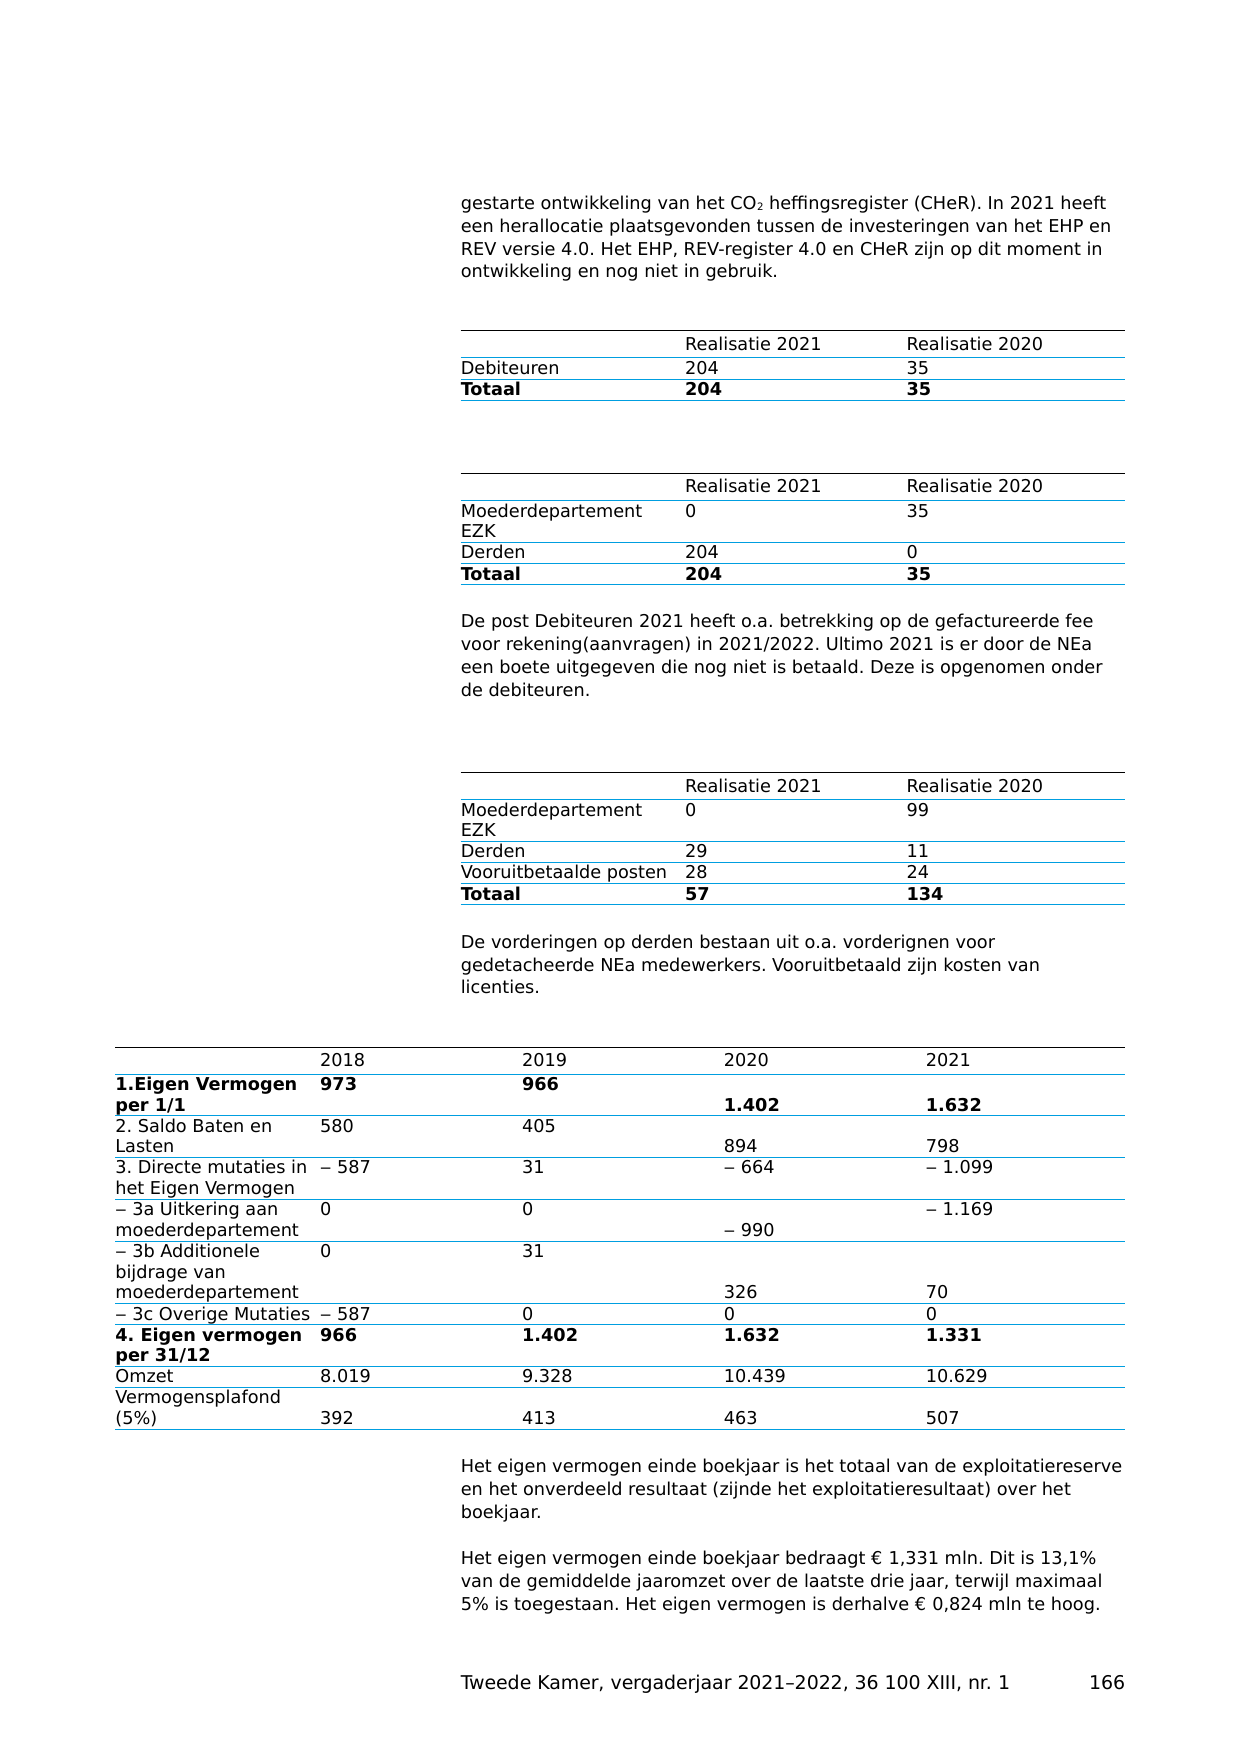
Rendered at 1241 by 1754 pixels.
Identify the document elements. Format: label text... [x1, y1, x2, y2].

table_cell Omzet [115, 1367, 317, 1387]
table_cell ‒ 664 [721, 1158, 923, 1199]
table_cell Vermogensplafond (5%) [115, 1388, 317, 1429]
table_cell 204 [682, 543, 903, 563]
table_cell 1.Eigen Vermogen per 1/1 [115, 1075, 317, 1115]
text Het eigen vermogen einde boekjaar bedraagt € 1,331 mln. Dit is 13,1% van de gemiddelde jaaromzet over de laatste drie jaar, terwijl maximaal 5% is toegestaan. Het eigen vermogen is derhalve € 0,824 mln te hoog. [461, 1546, 1125, 1615]
table_cell Realisatie 2021 [682, 773, 903, 799]
table_cell 0 [923, 1304, 1125, 1324]
text Het eigen vermogen einde boekjaar is het totaal van de exploitatiereserve en het onverdeeld resultaat (zijnde het exploitatieresultaat) over het boekjaar. [461, 1454, 1125, 1523]
table_cell 326 [721, 1242, 923, 1303]
table_cell 0 [317, 1242, 519, 1303]
table_cell ‒ 587 [317, 1158, 519, 1199]
table_cell 134 [904, 884, 1125, 904]
table_cell Realisatie 2020 [904, 474, 1125, 500]
table_cell 0 [519, 1304, 721, 1324]
table_cell 405 [519, 1116, 721, 1157]
table_cell 966 [519, 1075, 721, 1115]
table_cell 966 [317, 1325, 519, 1366]
table_cell Moederdepartement EZK [461, 501, 682, 542]
table_cell 10.439 [721, 1367, 923, 1387]
table_cell [461, 773, 682, 799]
table_cell ‒ 3c Overige Mutaties [115, 1304, 317, 1324]
table_cell 413 [519, 1388, 721, 1429]
table_cell 2019 [519, 1048, 721, 1073]
table_cell Realisatie 2020 [904, 331, 1125, 357]
table_cell Totaal [461, 884, 682, 904]
table_cell 3. Directe mutaties in het Eigen Vermogen [115, 1158, 317, 1199]
table_cell 2021 [923, 1048, 1125, 1073]
table_cell 2. Saldo Baten en Lasten [115, 1116, 317, 1157]
table_cell Vooruitbetaalde posten [461, 863, 682, 883]
table_cell ‒ 1.169 [923, 1200, 1125, 1241]
table_cell 392 [317, 1388, 519, 1429]
table_cell 35 [904, 358, 1125, 378]
table_cell [461, 474, 682, 500]
table_cell 894 [721, 1116, 923, 1157]
table_cell 70 [923, 1242, 1125, 1303]
table_cell [461, 331, 682, 357]
text De post Debiteuren 2021 heeft o.a. betrekking op de gefactureerde fee voor rekening(aanvragen) in 2021/2022. Ultimo 2021 is er door de NEa een boete uitgegeven die nog niet is betaald. Deze is opgenomen onder de debiteuren. [461, 609, 1125, 701]
table_cell Totaal [461, 564, 682, 584]
table_cell 204 [682, 358, 903, 378]
table_cell 1.402 [721, 1075, 923, 1115]
table_header Tabel 79 Tabel vermogensontwikkeling (bedragen x € 1.000) [115, 1021, 1125, 1046]
table_cell Moederdepartement EZK [461, 800, 682, 841]
table_cell 24 [904, 863, 1125, 883]
table_cell Derden [461, 543, 682, 563]
table_cell Realisatie 2021 [682, 331, 903, 357]
table_cell 31 [519, 1242, 721, 1303]
table_cell 28 [682, 863, 903, 883]
table_cell Debiteuren [461, 358, 682, 378]
table_cell 8.019 [317, 1367, 519, 1387]
table_cell 35 [904, 501, 1125, 542]
table_cell ‒ 1.099 [923, 1158, 1125, 1199]
table_cell 2020 [721, 1048, 923, 1073]
table_cell 57 [682, 884, 903, 904]
table_cell 29 [682, 842, 903, 862]
table_cell 580 [317, 1116, 519, 1157]
table_header Tabel 78 Specificatie Overige vorderingen en overlopende activa (bedragen x € 1.000) [461, 724, 1125, 772]
text De vorderingen op derden bestaan uit o.a. vorderignen voor gedetacheerde NEa medewerkers. Vooruitbetaald zijn kosten van licenties. [461, 930, 1125, 998]
table_cell 11 [904, 842, 1125, 862]
table_cell 0 [904, 543, 1125, 563]
table_cell [115, 1048, 317, 1073]
table_cell ‒ 3b Additionele bijdrage van moederdepartement [115, 1242, 317, 1303]
table_cell Realisatie 2021 [682, 474, 903, 500]
table_cell 0 [682, 800, 903, 841]
table_cell 0 [519, 1200, 721, 1241]
table_cell Totaal [461, 380, 682, 399]
table_cell Realisatie 2020 [904, 773, 1125, 799]
table_cell 9.328 [519, 1367, 721, 1387]
table_cell Derden [461, 842, 682, 862]
table_cell 0 [317, 1200, 519, 1241]
table_cell 204 [682, 564, 903, 584]
table_cell 4. Eigen vermogen per 31/12 [115, 1325, 317, 1366]
table_cell 1.632 [923, 1075, 1125, 1115]
table_header Tabel 76 Specificatie Debiteuren (bedragen x € 1.000) [461, 305, 1125, 330]
table_cell 798 [923, 1116, 1125, 1157]
text gestarte ontwikkeling van het CO2 heffingsregister (CHeR). In 2021 heeft een herallocatie plaatsgevonden tussen de investeringen van het EHP en REV versie 4.0. Het EHP, REV-register 4.0 en CHeR zijn op dit moment in ontwikkeling en nog niet in gebruik. [461, 191, 1125, 282]
table_cell ‒ 587 [317, 1304, 519, 1324]
table_cell 973 [317, 1075, 519, 1115]
table_cell ‒ 3a Uitkering aan moederdepartement [115, 1200, 317, 1241]
table_cell 1.331 [923, 1325, 1125, 1366]
table_cell 1.402 [519, 1325, 721, 1366]
table_cell 204 [682, 380, 903, 399]
table_cell 35 [904, 564, 1125, 584]
table_cell 463 [721, 1388, 923, 1429]
table_cell 10.629 [923, 1367, 1125, 1387]
table_cell 99 [904, 800, 1125, 841]
table_cell 2018 [317, 1048, 519, 1073]
table_cell 31 [519, 1158, 721, 1199]
table_header Tabel 77 Specificatie Debiteurenrekening naar klantgroepen (bedragen x € 1.000) [461, 425, 1125, 473]
table_cell 35 [904, 380, 1125, 399]
table_cell 1.632 [721, 1325, 923, 1366]
table_cell 0 [682, 501, 903, 542]
table_cell 0 [721, 1304, 923, 1324]
table_cell 507 [923, 1388, 1125, 1429]
table_cell ‒ 990 [721, 1200, 923, 1241]
